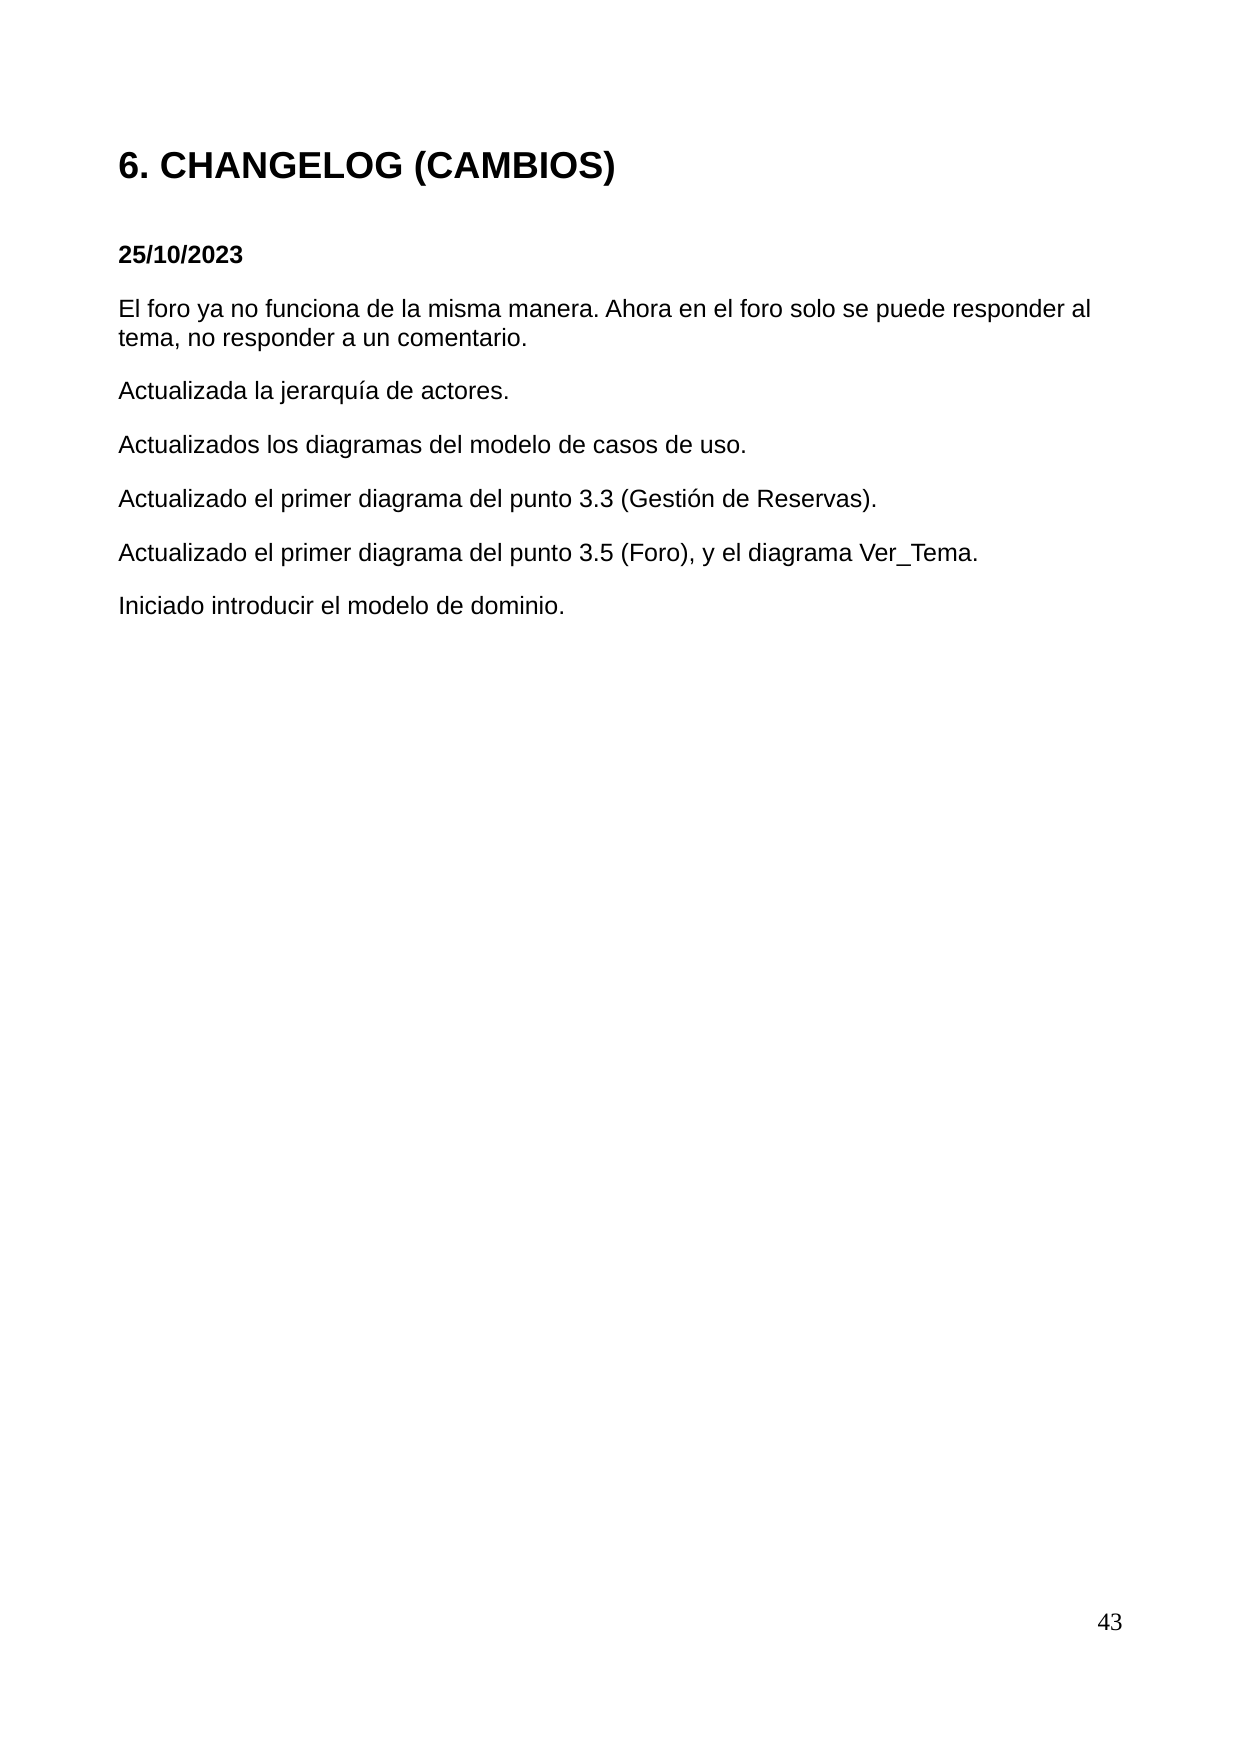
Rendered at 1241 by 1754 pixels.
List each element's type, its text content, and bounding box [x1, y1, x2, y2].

text Actualizados los diagramas del modelo de casos de uso. [118, 430, 1122, 459]
text Actualizado el primer diagrama del punto 3.5 (Foro), y el diagrama Ver_Tema. [118, 538, 1122, 566]
text Actualizado el primer diagrama del punto 3.3 (Gestión de Reservas). [118, 484, 1122, 513]
text Actualizada la jerarquía de actores. [118, 376, 1122, 405]
subtitle 6. CHANGELOG (CAMBIOS) [118, 143, 1122, 186]
text 25/10/2023 [118, 240, 1122, 269]
text Iniciado introducir el modelo de dominio. [118, 591, 1122, 620]
text El foro ya no funciona de la misma manera. Ahora en el foro solo se puede responder al tema, no responder a un comentario. [118, 294, 1122, 351]
